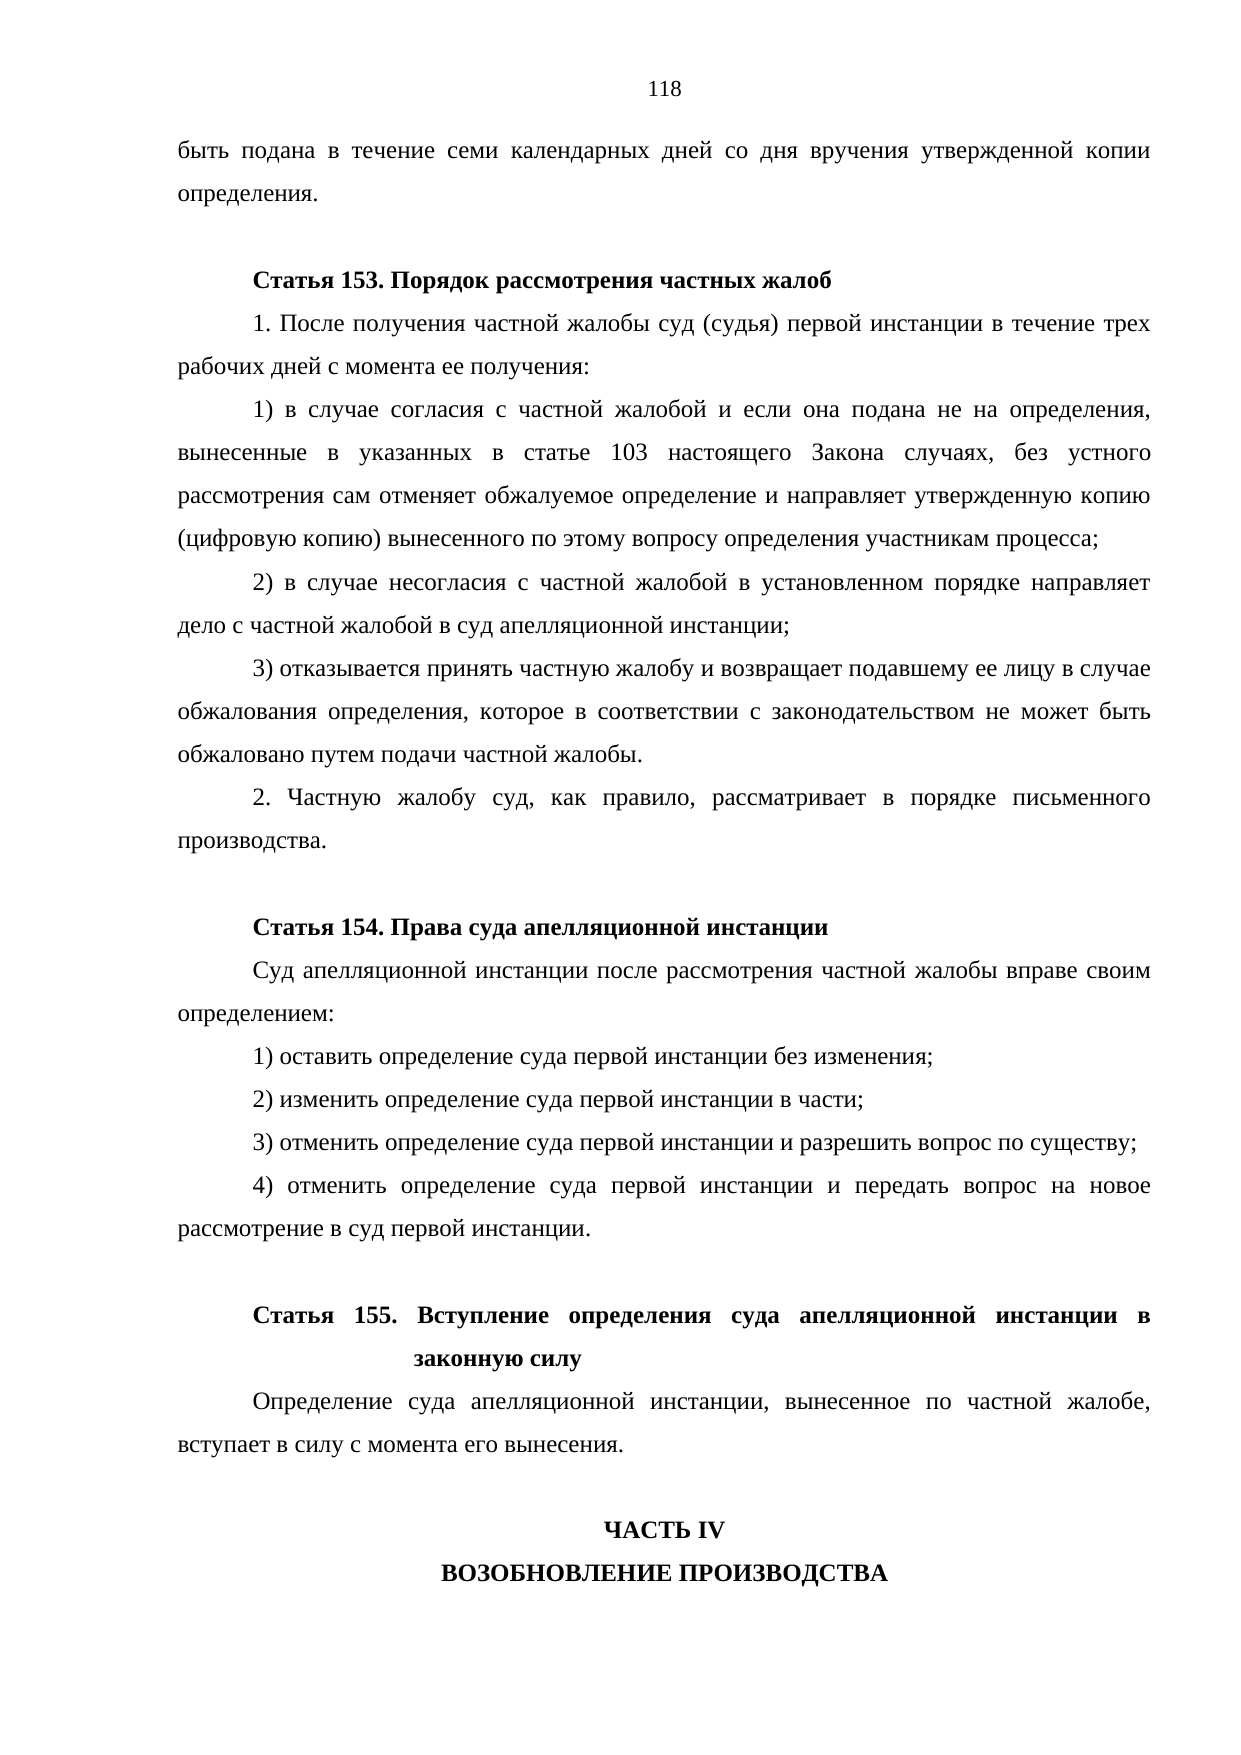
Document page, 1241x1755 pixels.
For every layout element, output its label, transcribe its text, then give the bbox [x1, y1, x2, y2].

text Суд апелляционной инстанции после рассмотрения частной жалобы вправе своим определением: [177, 955, 1152, 1027]
text 2. Частную жалобу суд, как правило, рассматривает в порядке письменного производства. [177, 782, 1152, 854]
text ЧАСТЬ IV [177, 1515, 1152, 1544]
text быть подана в течение семи календарных дней со дня вручения утвержденной копии определения. [177, 135, 1152, 207]
text 4) отменить определение суда первой инстанции и передать вопрос на новое рассмотрение в суд первой инстанции. [177, 1170, 1152, 1242]
text Статья 154. Права суда апелляционной инстанции [177, 912, 1152, 940]
text 2) в случае несогласия с частной жалобой в установленном порядке направляет дело с частной жалобой в суд апелляционной инстанции; [177, 567, 1152, 638]
text 1) оставить определение суда первой инстанции без изменения; [177, 1041, 1152, 1070]
text 1. После получения частной жалобы суд (судья) первой инстанции в течение трех рабочих дней с момента ее получения: [177, 308, 1152, 380]
text 3) отказывается принять частную жалобу и возвращает подавшему ее лицу в случае обжалования определения, которое в соответствии с законодательством не может быть обжаловано путем подачи частной жалобы. [177, 653, 1152, 768]
text 3) отменить определение суда первой инстанции и разрешить вопрос по существу; [177, 1127, 1152, 1156]
text Статья 153. Порядок рассмотрения частных жалоб [177, 265, 1152, 293]
text 1) в случае согласия с частной жалобой и если она подана не на определения, вынесенные в указанных в статье 103 настоящего Закона случаях, без устного рассмотрения сам отменяет обжалуемое определение и направляет утвержденную копию (цифровую копию) вынесенного по этому вопросу определения участникам процесса; [177, 394, 1152, 552]
text 2) изменить определение суда первой инстанции в части; [177, 1084, 1152, 1113]
text ВОЗОБНОВЛЕНИЕ ПРОИЗВОДСТВА [177, 1558, 1152, 1587]
text Статья 155. Вступление определения суда апелляционной инстанции в законную силу [252, 1300, 1152, 1372]
text Определение суда апелляционной инстанции, вынесенное по частной жалобе, вступает в силу с момента его вынесения. [177, 1386, 1152, 1458]
